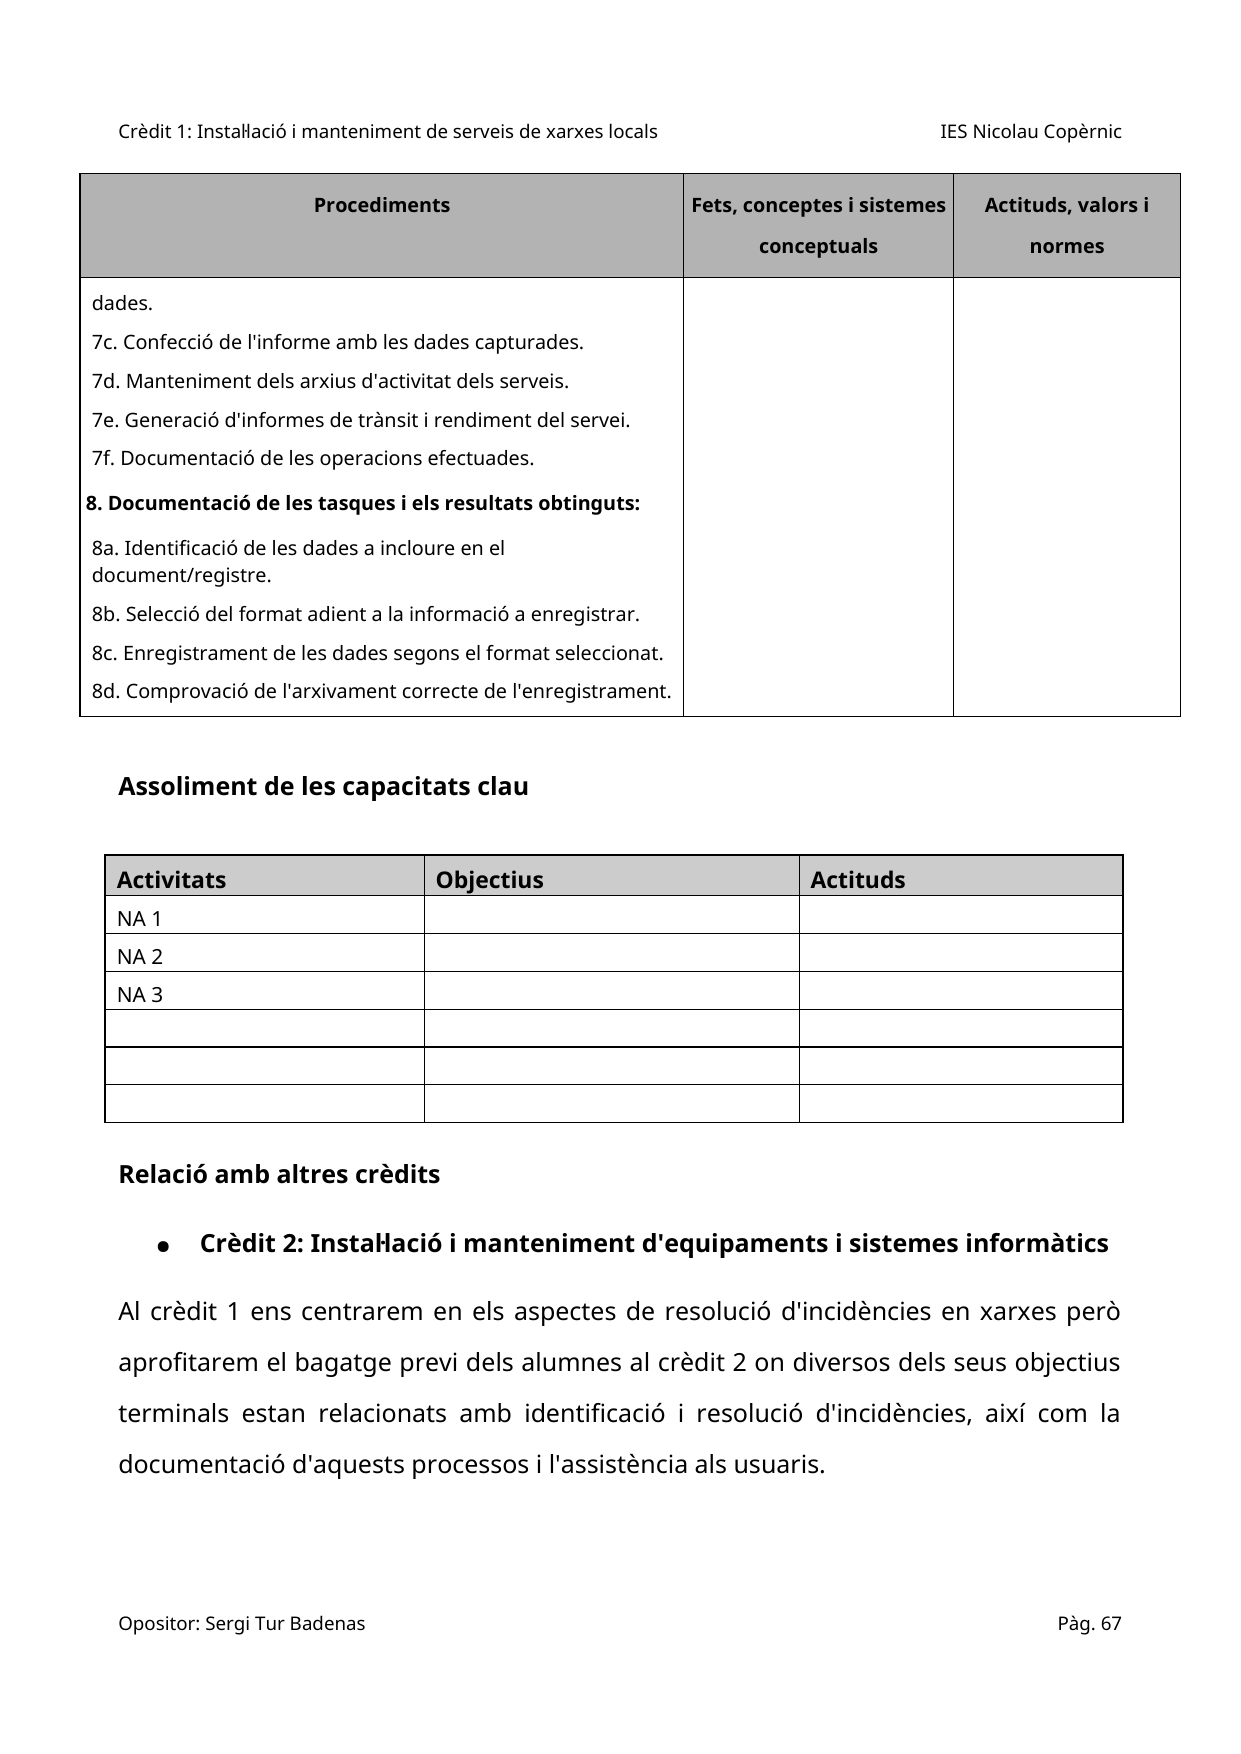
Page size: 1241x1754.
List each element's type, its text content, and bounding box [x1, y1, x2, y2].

table_cell [425, 972, 799, 1008]
table_cell NA 3 [106, 972, 424, 1008]
table_cell [425, 934, 799, 971]
text Al crèdit 1 ens centrarem en els aspectes de resolució d'incidències en xarxes però aprofitarem el bagatge previ dels alumnes al crèdit 2 on diversos dels seus objectius terminals estan relacionats amb identificació i resolució d'incidències, així com la documentació d'aquests processos i l'assistència als usuaris. [118, 1293, 1122, 1481]
table_cell [425, 896, 799, 933]
table_cell [684, 278, 953, 716]
table_cell NA 2 [106, 934, 424, 971]
table_cell [800, 934, 1122, 971]
table_cell [106, 1048, 424, 1084]
table_cell [425, 1048, 799, 1084]
table_header Procediments [81, 174, 683, 277]
table_cell [954, 278, 1180, 716]
table_cell [800, 972, 1122, 1008]
table_header Objectius [425, 856, 799, 895]
table_header Actituds [800, 856, 1122, 895]
table_cell [425, 1010, 799, 1046]
text Relació amb altres crèdits [118, 1157, 1122, 1191]
table_header Fets, conceptes i sistemes conceptuals [684, 174, 953, 277]
table_cell [800, 1048, 1122, 1084]
table_cell dades. 7c. Confecció de l'informe amb les dades capturades. 7d. Manteniment dels arxius d'activitat dels serveis. 7e. Generació d'informes de trànsit i rendiment del servei. 7f. Documentació de les operacions efectuades. 8. Documentació de les tasques i els resultats obtinguts: 8a. Identificació de les dades a incloure en el document/registre. 8b. Selecció del format adient a la informació a enregistrar. 8c. Enregistrament de les dades segons el format seleccionat. 8d. Comprovació de l'arxivament correcte de l'enregistrament. [81, 278, 683, 716]
text Assoliment de les capacitats clau [118, 768, 1122, 802]
table_cell [106, 1085, 424, 1122]
table_cell NA 1 [106, 896, 424, 933]
table_cell [425, 1085, 799, 1122]
table_cell [800, 1010, 1122, 1046]
table_cell [800, 896, 1122, 933]
table_header Actituds, valors i normes [954, 174, 1180, 277]
table_cell [106, 1010, 424, 1046]
list Crèdit 2: Instal·lació i manteniment d'equipaments i sistemes informàtics [156, 1225, 1122, 1259]
table_cell [800, 1085, 1122, 1122]
table_header Activitats [106, 856, 424, 895]
